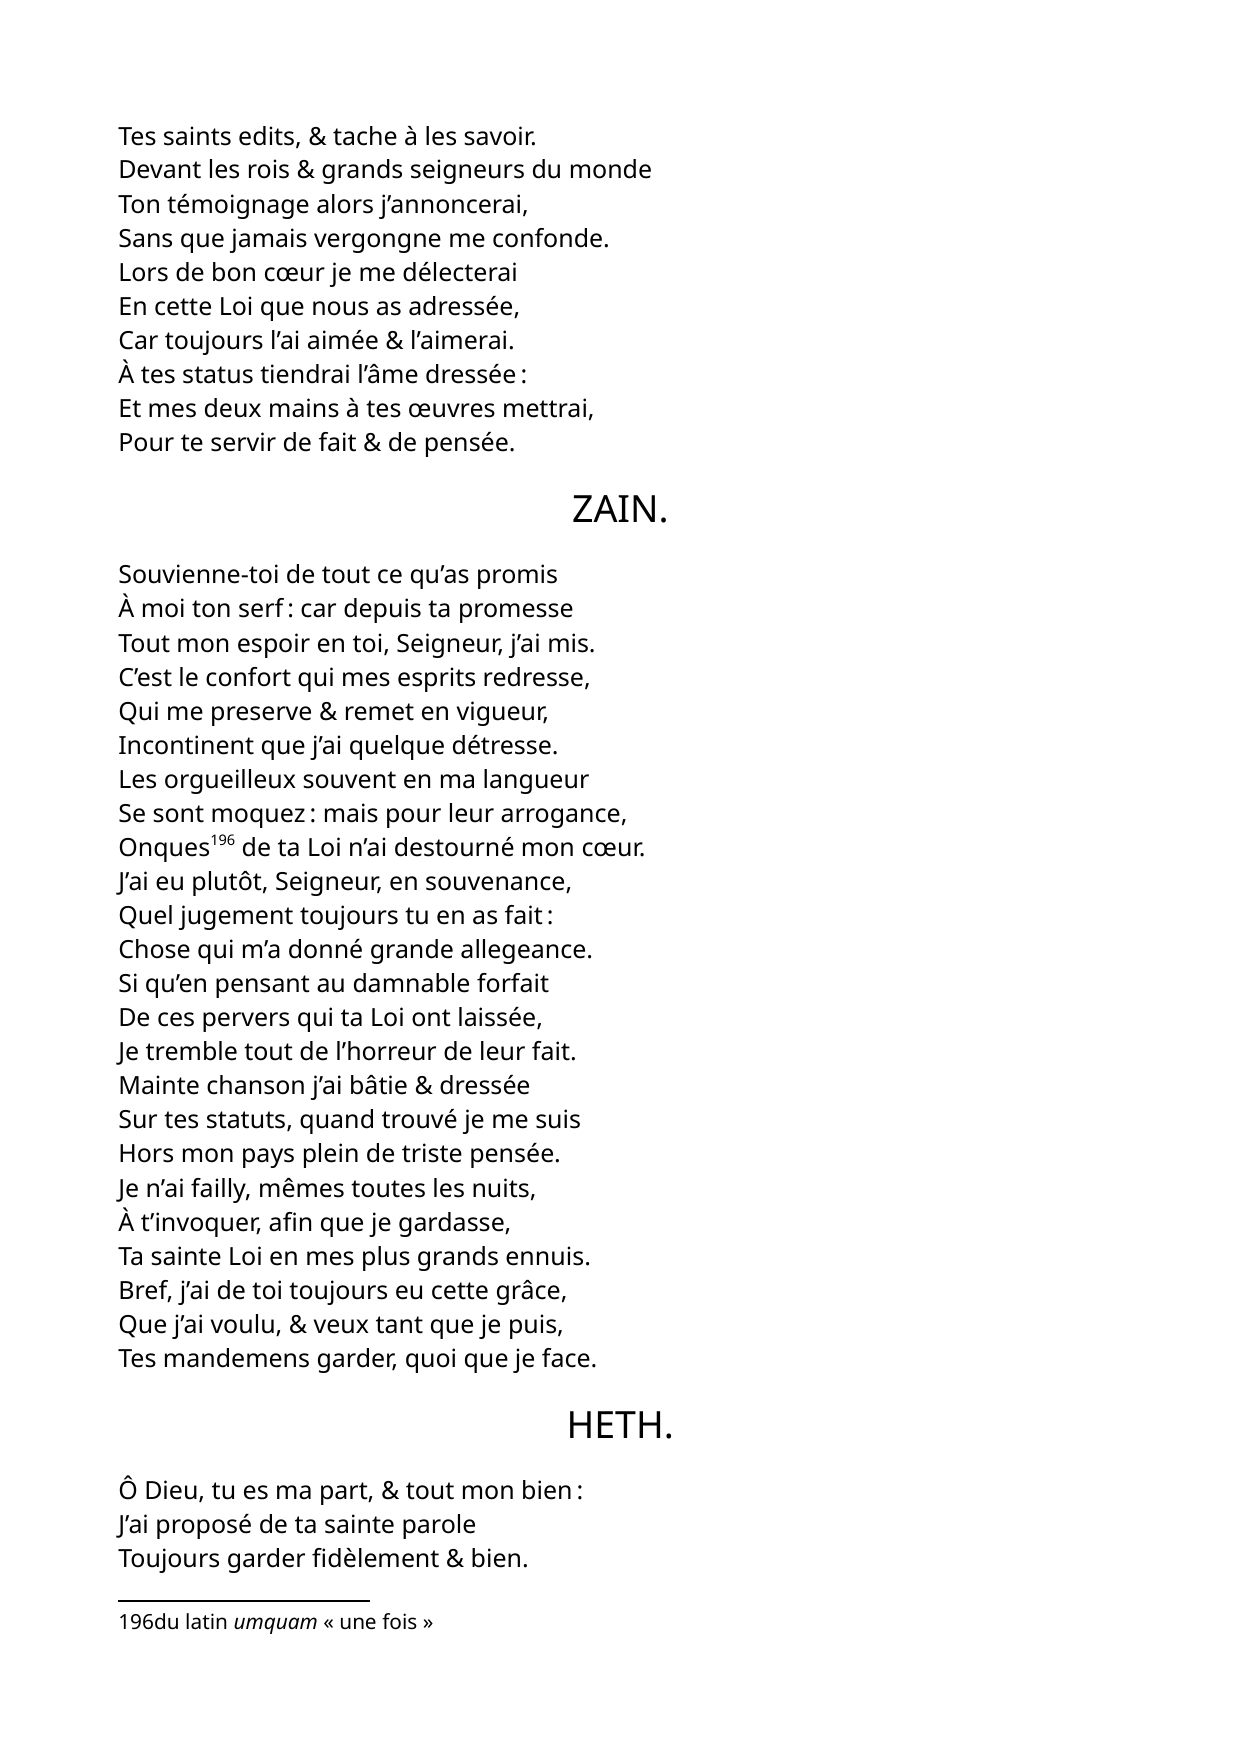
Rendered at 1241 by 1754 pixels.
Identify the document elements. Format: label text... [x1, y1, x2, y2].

text Sans que jamais vergongne me confonde. [118, 220, 1122, 254]
text Mainte chanson j’ai bâtie & dressée [118, 1068, 1122, 1102]
text Se sont moquez : mais pour leur arrogance, [118, 796, 1122, 829]
text Ô Dieu, tu es ma part, & tout mon bien : [118, 1473, 1122, 1507]
text En cette Loi que nous as adressée, [118, 288, 1122, 322]
text Tout mon espoir en toi, Seigneur, j’ai mis. [118, 625, 1122, 659]
text Bref, j’ai de toi toujours eu cette grâce, [118, 1272, 1122, 1306]
text Souvienne-toi de tout ce qu’as promis [118, 557, 1122, 591]
text Ton témoignage alors j’annoncerai, [118, 186, 1122, 220]
text HETH. [118, 1398, 1122, 1449]
text Les orgueilleux souvent en ma langueur [118, 761, 1122, 796]
text Que j’ai voulu, & veux tant que je puis, [118, 1306, 1122, 1341]
text du latin umquam « une fois » [118, 1607, 1122, 1636]
text ZAIN. [118, 482, 1122, 533]
text Tes mandemens garder, quoi que je face. [118, 1341, 1122, 1374]
text Je tremble tout de l’horreur de leur fait. [118, 1034, 1122, 1068]
text Pour te servir de fait & de pensée. [118, 425, 1122, 459]
text J’ai proposé de ta sainte parole [118, 1507, 1122, 1541]
text À moi ton serf : car depuis ta promesse [118, 591, 1122, 625]
text Sur tes statuts, quand trouvé je me suis [118, 1102, 1122, 1136]
text Hors mon pays plein de triste pensée. [118, 1136, 1122, 1170]
text Devant les rois & grands seigneurs du monde [118, 152, 1122, 186]
text Qui me preserve & remet en vigueur, [118, 693, 1122, 727]
text Onques de ta Loi n’ai destourné mon cœur. [118, 829, 1122, 864]
text Ta sainte Loi en mes plus grands ennuis. [118, 1238, 1122, 1272]
text Si qu’en pensant au damnable forfait [118, 966, 1122, 1000]
text J’ai eu plutôt, Seigneur, en souvenance, [118, 864, 1122, 898]
text Incontinent que j’ai quelque détresse. [118, 727, 1122, 761]
text Lors de bon cœur je me délecterai [118, 254, 1122, 288]
text Toujours garder fidèlement & bien. [118, 1541, 1122, 1575]
text À tes status tiendrai l’âme dressée : [118, 357, 1122, 391]
text De ces pervers qui ta Loi ont laissée, [118, 1000, 1122, 1034]
text À t’invoquer, afin que je gardasse, [118, 1204, 1122, 1238]
text Et mes deux mains à tes œuvres mettrai, [118, 391, 1122, 425]
text Je n’ai failly, mêmes toutes les nuits, [118, 1170, 1122, 1204]
text Quel jugement toujours tu en as fait : [118, 898, 1122, 932]
text Tes saints edits, & tache à les savoir. [118, 118, 1122, 152]
text C’est le confort qui mes esprits redresse, [118, 659, 1122, 693]
text Car toujours l’ai aimée & l’aimerai. [118, 322, 1122, 357]
text Chose qui m’a donné grande allegeance. [118, 932, 1122, 966]
